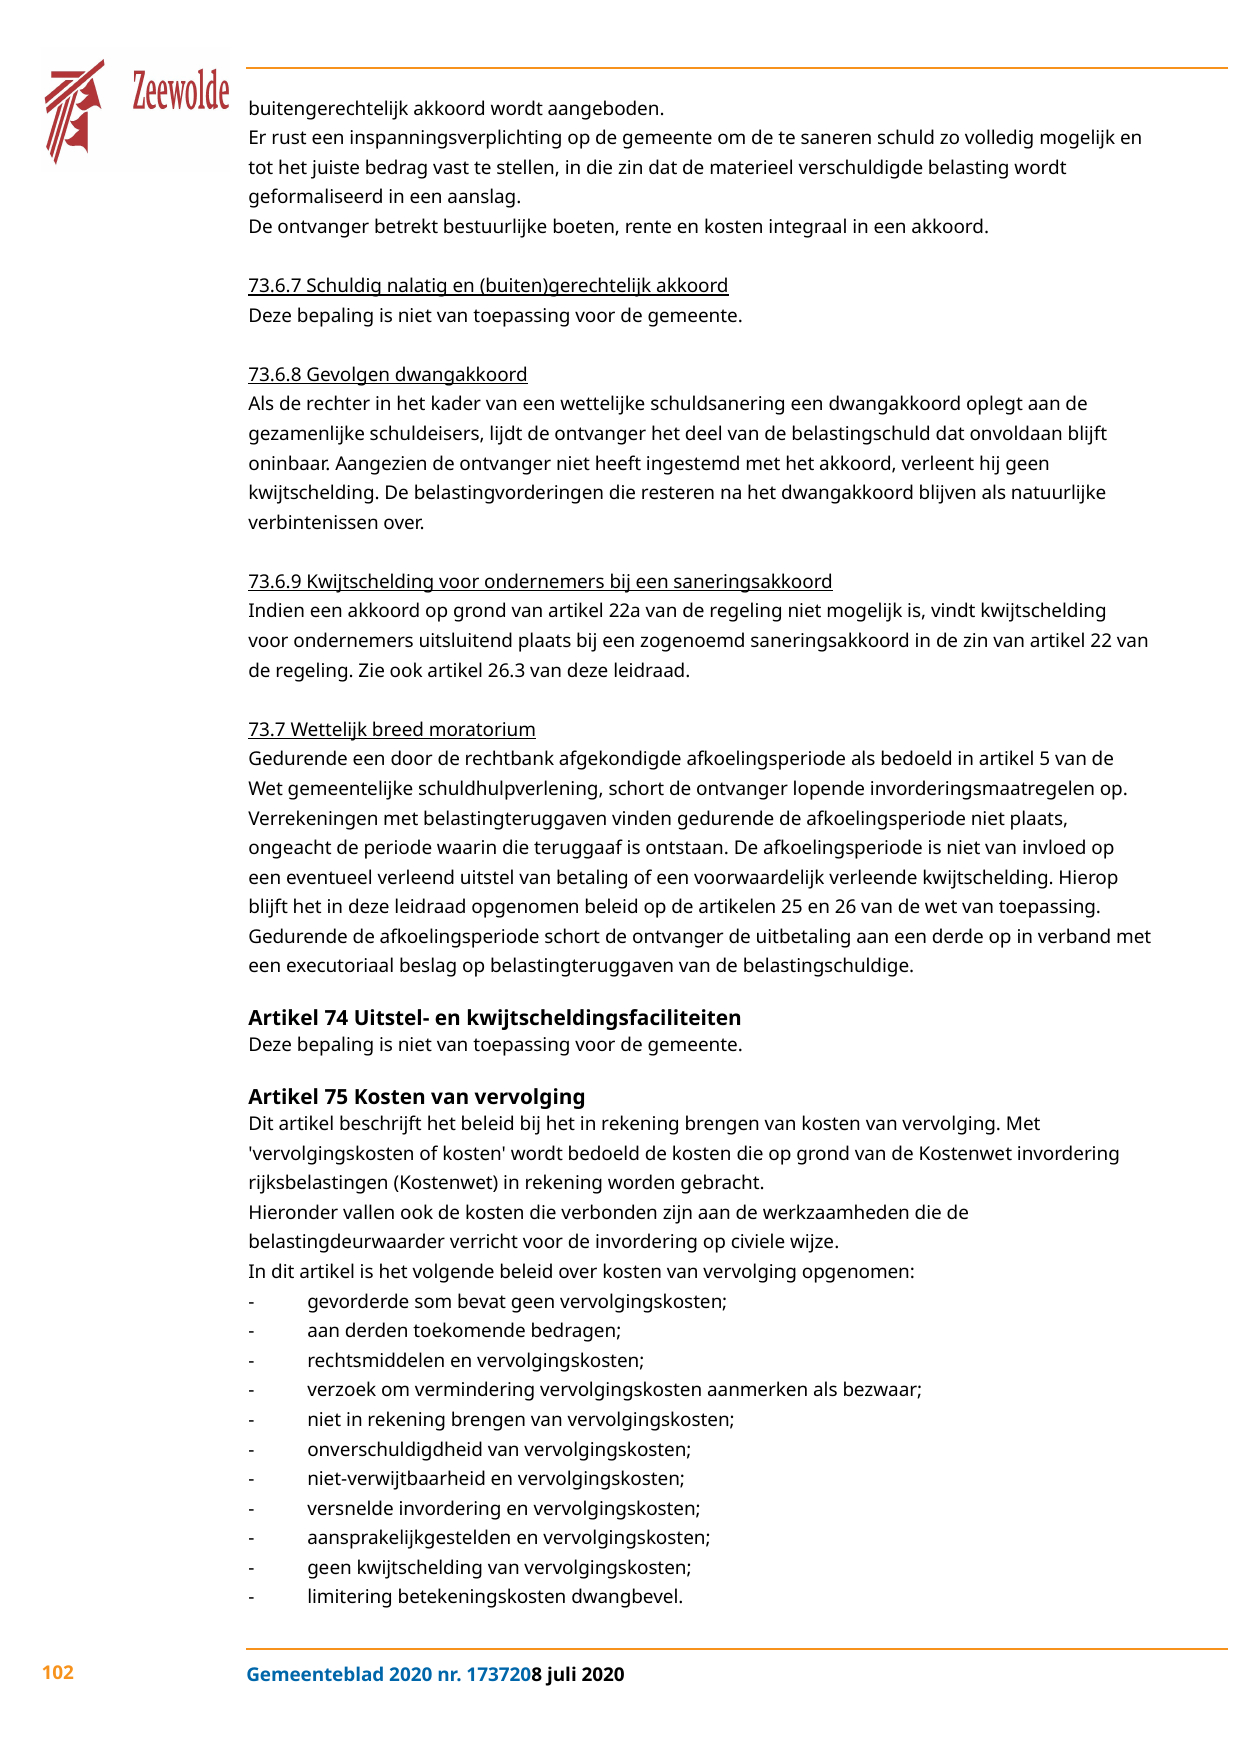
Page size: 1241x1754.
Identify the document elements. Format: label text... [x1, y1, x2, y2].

list aansprakelijkgestelden en vervolgingskosten; [248, 1524, 1152, 1550]
list geen kwijtschelding van vervolgingskosten; [248, 1554, 1152, 1580]
text Gedurende een door de rechtbank afgekondigde afkoelingsperiode als bedoeld in artikel 5 van de Wet gemeentelijke schuldhulpverlening, schort de ontvanger lopende invorderingsmaatregelen op. Verrekeningen met belastingteruggaven vinden gedurende de afkoelingsperiode niet plaats, ongeacht de periode waarin die teruggaaf is ontstaan. De afkoelingsperiode is niet van invloed op een eventueel verleend uitstel van betaling of een voorwaardelijk verleende kwijtschelding. Hierop blijft het in deze leidraad opgenomen beleid op de artikelen 25 en 26 van de wet van toepassing. Gedurende de afkoelingsperiode schort de ontvanger de uitbetaling aan een derde op in verband met een executoriaal beslag op belastingteruggaven van de belastingschuldige. [248, 746, 1152, 978]
list aan derden toekomende bedragen; [248, 1317, 1152, 1343]
text Dit artikel beschrijft het beleid bij het in rekening brengen van kosten van vervolging. Met 'vervolgingskosten of kosten' wordt bedoeld de kosten die op grond van de Kostenwet invordering rijksbelastingen (Kostenwet) in rekening worden gebracht. [248, 1110, 1152, 1195]
list versnelde invordering en vervolgingskosten; [248, 1495, 1152, 1521]
text 73.6.9 Kwijtschelding voor ondernemers bij een saneringsakkoord [248, 568, 1152, 594]
text Deze bepaling is niet van toepassing voor de gemeente. [248, 1032, 1152, 1057]
list limitering betekeningskosten dwangbevel. [248, 1584, 1152, 1609]
list rechtsmiddelen en vervolgingskosten; [248, 1347, 1152, 1373]
text 73.6.7 Schuldig nalatig en (buiten)gerechtelijk akkoord [248, 272, 1152, 298]
list gevorderde som bevat geen vervolgingskosten; [248, 1288, 1152, 1314]
list niet-verwijtbaarheid en vervolgingskosten; [248, 1465, 1152, 1491]
text 73.7 Wettelijk breed moratorium [248, 716, 1152, 742]
text De ontvanger betrekt bestuurlijke boeten, rente en kosten integraal in een akkoord. [248, 213, 1152, 239]
text Er rust een inspanningsverplichting op de gemeente om de te saneren schuld zo volledig mogelijk en tot het juiste bedrag vast te stellen, in die zin dat de materieel verschuldigde belasting wordt geformaliseerd in een aanslag. [248, 124, 1152, 209]
text In dit artikel is het volgende beleid over kosten van vervolging opgenomen: [248, 1258, 1152, 1284]
text buitengerechtelijk akkoord wordt aangeboden. [248, 95, 1152, 121]
list verzoek om vermindering vervolgingskosten aanmerken als bezwaar; [248, 1377, 1152, 1402]
list onverschuldigdheid van vervolgingskosten; [248, 1436, 1152, 1462]
text Deze bepaling is niet van toepassing voor de gemeente. [248, 302, 1152, 328]
text Artikel 75 Kosten van vervolging [248, 1082, 1152, 1110]
text Indien een akkoord op grond van artikel 22a van de regeling niet mogelijk is, vindt kwijtschelding voor ondernemers uitsluitend plaats bij een zogenoemd saneringsakkoord in de zin van artikel 22 van de regeling. Zie ook artikel 26.3 van deze leidraad. [248, 598, 1152, 683]
picture [41, 47, 231, 172]
text Artikel 74 Uitstel- en kwijtscheldingsfaciliteiten [248, 1003, 1152, 1032]
text Als de rechter in het kader van een wettelijke schuldsanering een dwangakkoord oplegt aan de gezamenlijke schuldeisers, lijdt de ontvanger het deel van de belastingschuld dat onvoldaan blijft oninbaar. Aangezien de ontvanger niet heeft ingestemd met het akkoord, verleent hij geen kwijtschelding. De belastingvorderingen die resteren na het dwangakkoord blijven als natuurlijke verbintenissen over. [248, 391, 1152, 535]
list niet in rekening brengen van vervolgingskosten; [248, 1406, 1152, 1432]
text Hieronder vallen ook de kosten die verbonden zijn aan de werkzaamheden die de belastingdeurwaarder verricht voor de invordering op civiele wijze. [248, 1199, 1152, 1254]
text 73.6.8 Gevolgen dwangakkoord [248, 361, 1152, 387]
